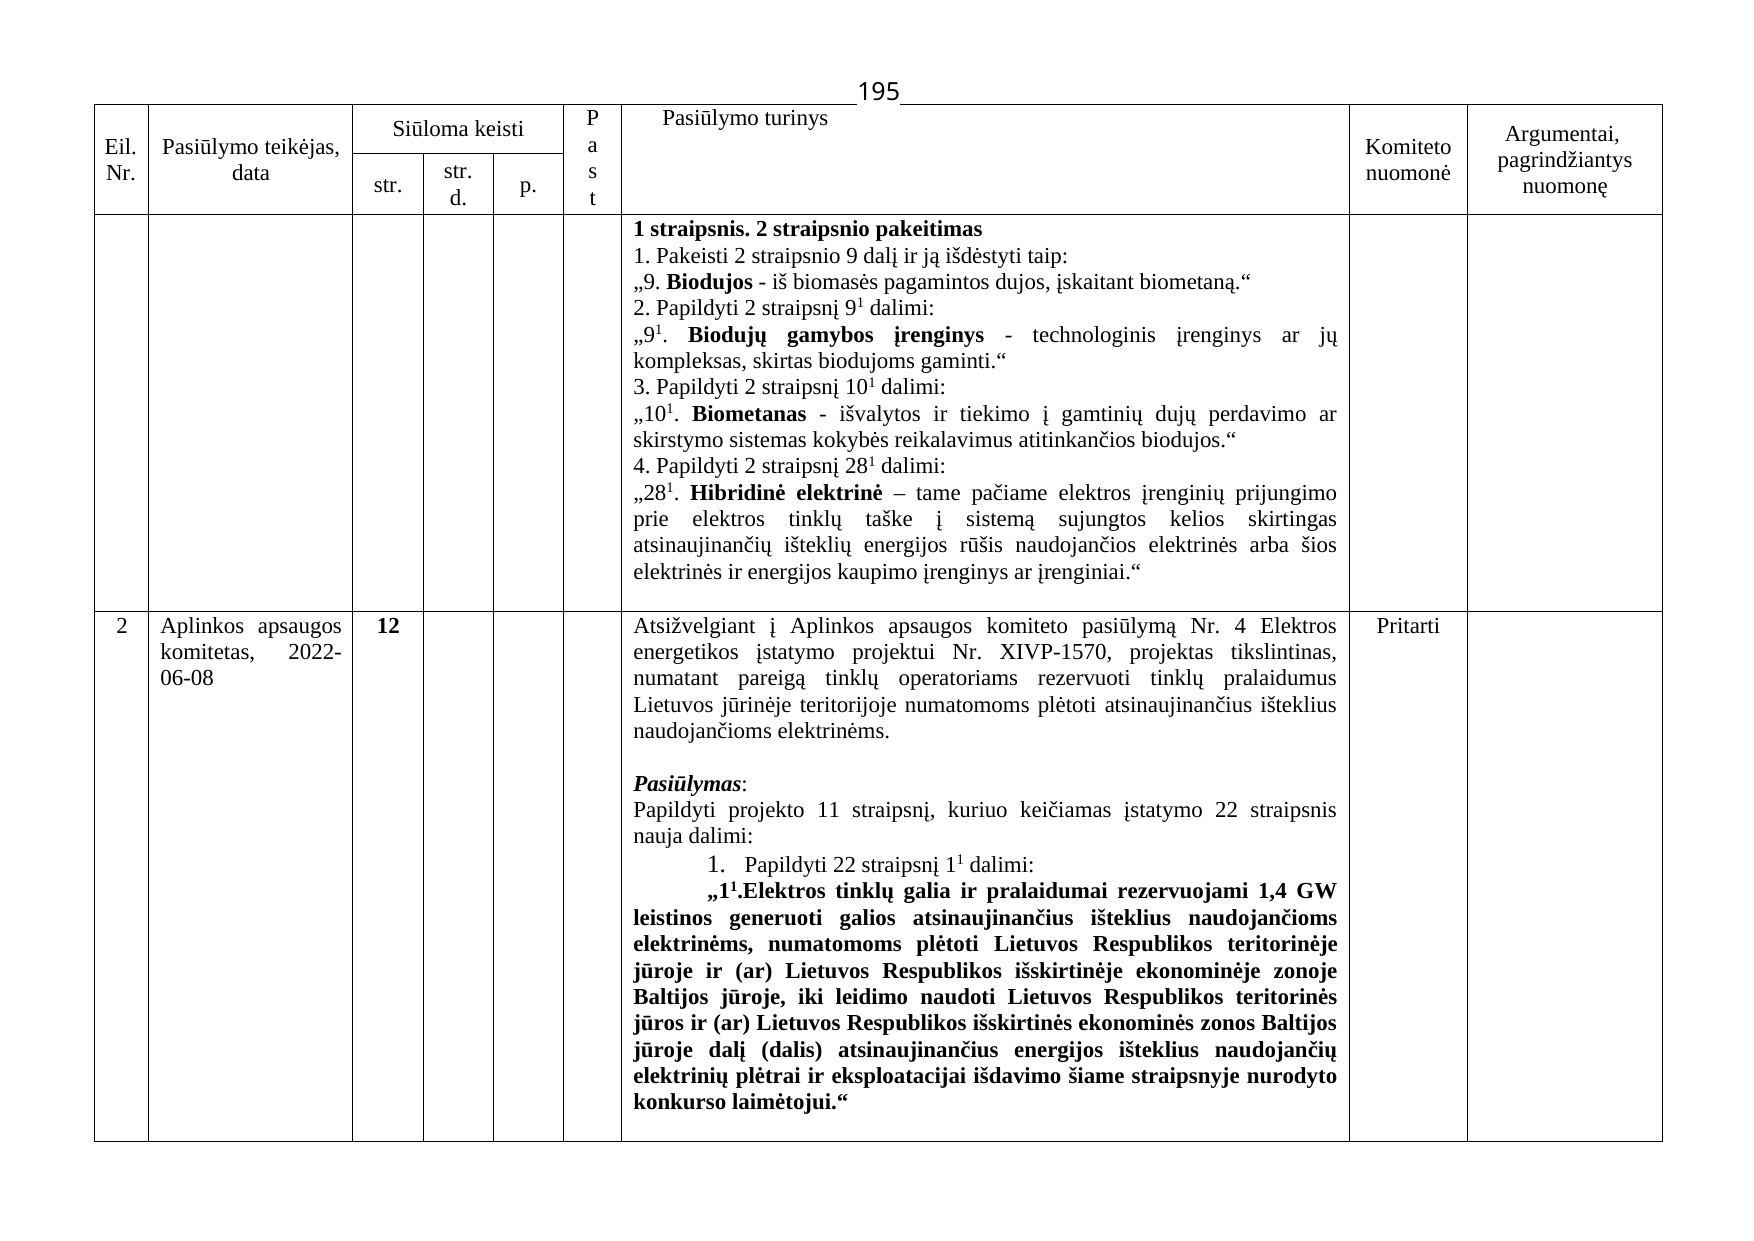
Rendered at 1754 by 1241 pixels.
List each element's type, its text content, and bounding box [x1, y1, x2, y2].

table_header Siūloma keisti [353, 105, 563, 153]
table_cell [1350, 215, 1467, 611]
table_cell Atsižvelgiant į Aplinkos apsaugos komiteto pasiūlymą Nr. 4 Elektros energetikos įstatymo projektui Nr. XIVP-1570, projektas tikslintinas, numatant pareigą tinklų operatoriams rezervuoti tinklų pralaidumus Lietuvos jūrinėje teritorijoje numatomoms plėtoti atsinaujinančius išteklius naudojančioms elektrinėms. Pasiūlymas: Papildyti projekto 11 straipsnį, kuriuo keičiamas įstatymo 22 straipsnis nauja dalimi: Papildyti 22 straipsnį 11 dalimi: „11.Elektros tinklų galia ir pralaidumai rezervuojami 1,4 GW leistinos generuoti galios atsinaujinančius išteklius naudojančioms elektrinėms, numatomoms plėtoti Lietuvos Respublikos teritorinėje jūroje ir (ar) Lietuvos Respublikos išskirtinėje ekonominėje zonoje Baltijos jūroje, iki leidimo naudoti Lietuvos Respublikos teritorinės jūros ir (ar) Lietuvos Respublikos išskirtinės ekonominės zonos Baltijos jūroje dalį (dalis) atsinaujinančius energijos išteklius naudojančių elektrinių plėtrai ir eksploatacijai išdavimo šiame straipsnyje nurodyto konkurso laimėtojui.“ [622, 612, 1349, 1141]
table_cell [1468, 612, 1662, 1141]
table_cell 2 [95, 612, 148, 1141]
table_cell [424, 215, 493, 611]
table_cell [353, 215, 423, 611]
table_cell str. d. [424, 154, 493, 214]
table_cell 12 [353, 612, 423, 1141]
table_cell Pritarti [1350, 612, 1467, 1141]
table_cell [424, 612, 493, 1141]
table_cell [494, 215, 563, 611]
table_cell [494, 612, 563, 1141]
table_cell [564, 215, 621, 611]
table_cell [95, 215, 148, 611]
table_cell [1468, 215, 1662, 611]
table_header Argumentai, pagrindžiantys nuomonę [1468, 105, 1662, 214]
table_header Pasiūlymo teikėjas, data [149, 105, 352, 214]
table_cell [149, 215, 352, 611]
table_header Pastabos [564, 105, 621, 214]
table_header Eil. Nr. [95, 105, 148, 214]
table_header Komiteto nuomonė [1350, 105, 1467, 214]
table_cell str. [353, 154, 423, 214]
table_cell [564, 612, 621, 1141]
table_cell 1 straipsnis. 2 straipsnio pakeitimas 1. Pakeisti 2 straipsnio 9 dalį ir ją išdėstyti taip: „9. Biodujos - iš biomasės pagamintos dujos, įskaitant biometaną.“ 2. Papildyti 2 straipsnį 91 dalimi: „91. Biodujų gamybos įrenginys - technologinis įrenginys ar jų kompleksas, skirtas biodujoms gaminti.“ 3. Papildyti 2 straipsnį 101 dalimi: „101. Biometanas - išvalytos ir tiekimo į gamtinių dujų perdavimo ar skirstymo sistemas kokybės reikalavimus atitinkančios biodujos.“ 4. Papildyti 2 straipsnį 281 dalimi: „281. Hibridinė elektrinė – tame pačiame elektros įrenginių prijungimo prie elektros tinklų taške į sistemą sujungtos kelios skirtingas atsinaujinančių išteklių energijos rūšis naudojančios elektrinės arba šios elektrinės ir energijos kaupimo įrenginys ar įrenginiai.“ [622, 215, 1349, 611]
table_header Pasiūlymo turinys [622, 105, 1349, 214]
table_cell p. [494, 154, 563, 214]
table_cell Aplinkos apsaugos komitetas, 2022-06-08 [149, 612, 352, 1141]
